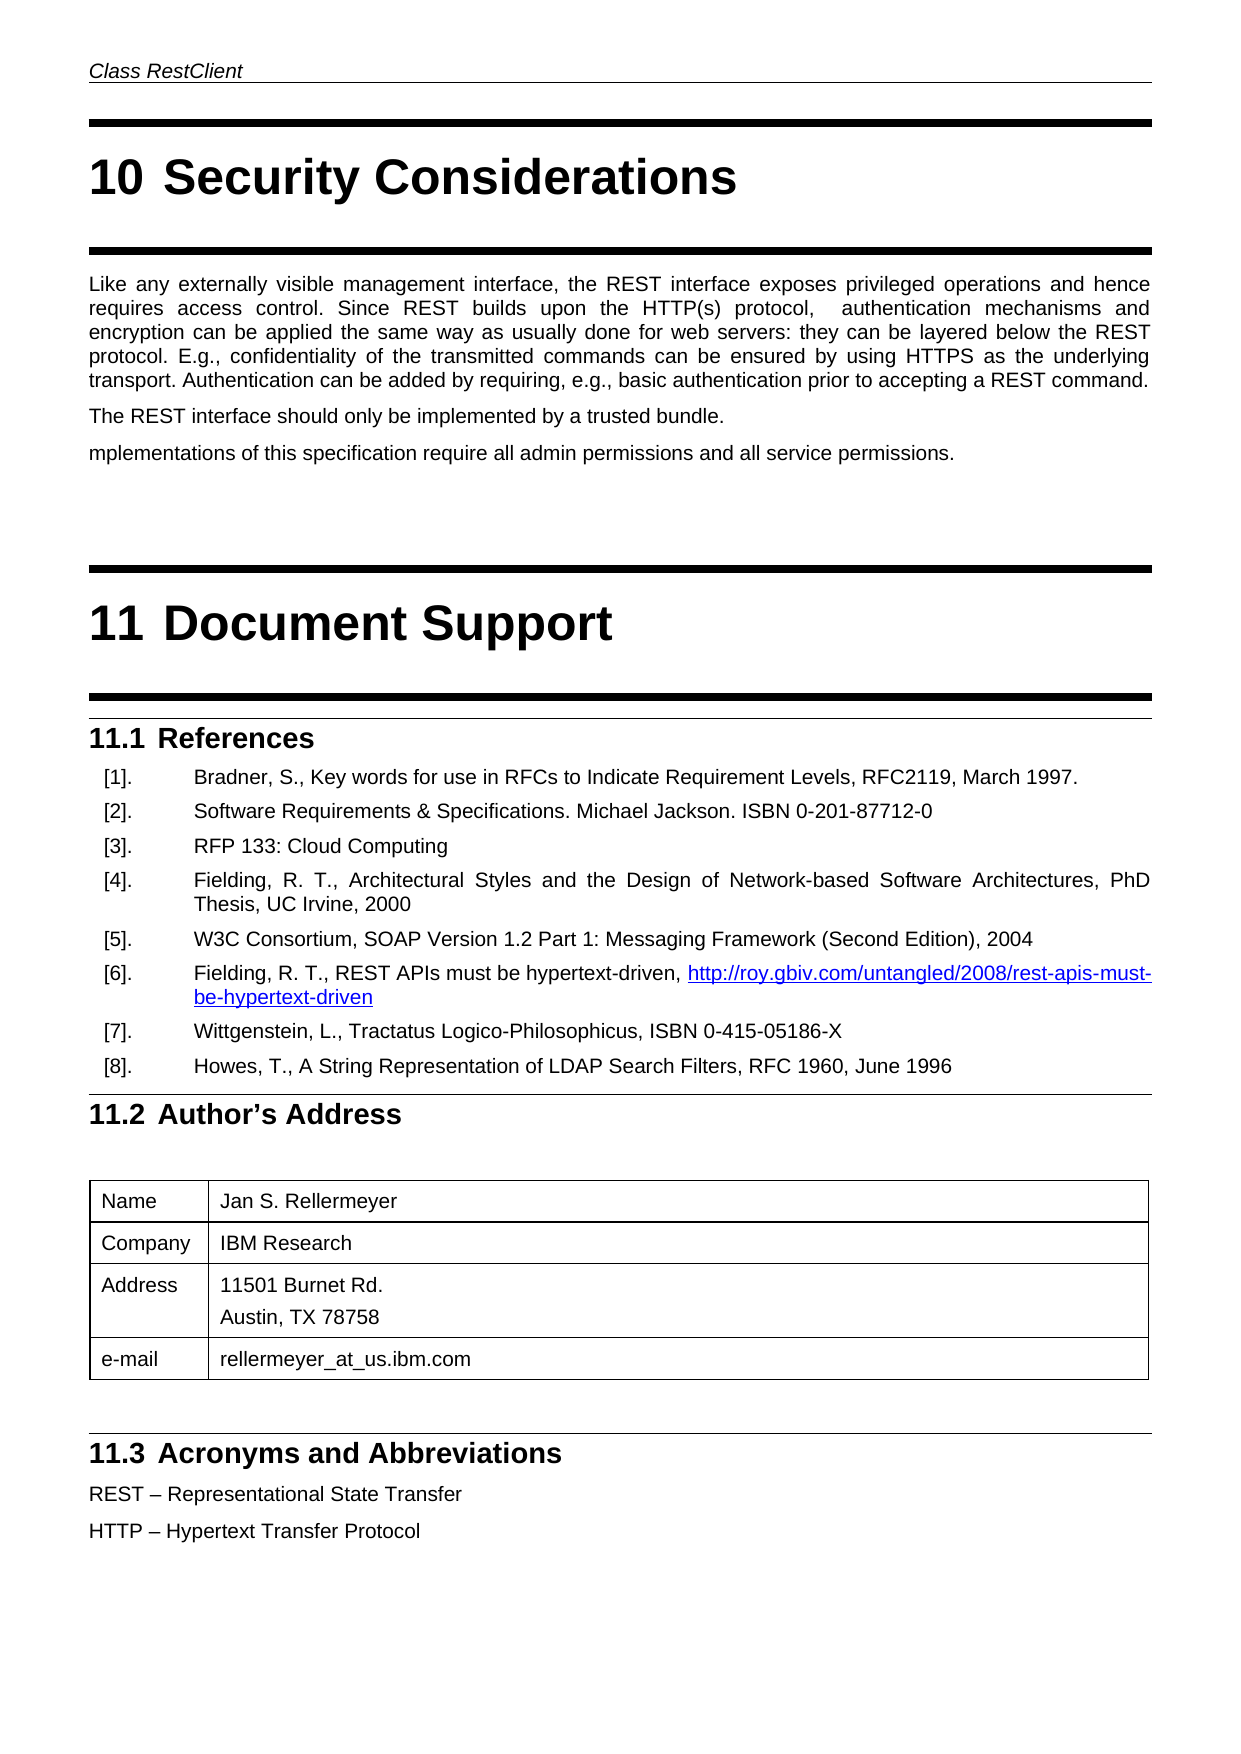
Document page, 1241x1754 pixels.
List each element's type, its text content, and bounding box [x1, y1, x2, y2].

subtitle Author’s Address [88, 1095, 1152, 1131]
text REST – Representational State Transfer [88, 1482, 1152, 1506]
text Like any externally visible management interface, the REST interface exposes privileged operations and hence requires access control. Since REST builds upon the HTTP(s) protocol, authentication mechanisms and encryption can be applied the same way as usually done for web servers: they can be layered below the REST protocol. E.g., confidentiality of the transmitted commands can be ensured by using HTTPS as the underlying transport. Authentication can be added by requiring, e.g., basic authentication prior to accepting a REST command. [88, 272, 1152, 392]
list Fielding, R. T., Architectural Styles and the Design of Network-based Software Architectures, PhD Thesis, UC Irvine, 2000 [103, 868, 1152, 916]
subtitle Security Considerations [88, 120, 1152, 255]
table_header Jan S. Rellermeyer [209, 1181, 1148, 1221]
list Software Requirements & Specifications. Michael Jackson. ISBN 0-201-87712-0 [103, 799, 1152, 823]
list Howes, T., A String Representation of LDAP Search Filters, RFC 1960, June 1996 [103, 1053, 1152, 1077]
subtitle Document Support [88, 566, 1152, 701]
table_cell 11501 Burnet Rd. Austin, TX 78758 [209, 1264, 1148, 1337]
list Wittgenstein, L., Tractatus Logico-Philosophicus, ISBN 0-415-05186-X [103, 1019, 1152, 1043]
table_cell IBM Research [209, 1223, 1148, 1263]
subtitle Acronyms and Abbreviations [88, 1434, 1152, 1469]
table_header Name [91, 1181, 208, 1221]
table_cell Address [91, 1264, 208, 1337]
list Bradner, S., Key words for use in RFCs to Indicate Requirement Levels, RFC2119, March 1997. [103, 765, 1152, 789]
text The REST interface should only be implemented by a trusted bundle. [88, 404, 1152, 428]
text HTTP – Hypertext Transfer Protocol [88, 1518, 1152, 1542]
subtitle References [88, 719, 1152, 754]
table_cell rellermeyer_at_us.ibm.com [209, 1338, 1148, 1379]
table_cell Company [91, 1223, 208, 1263]
list RFP 133: Cloud Computing [103, 834, 1152, 858]
list W3C Consortium, SOAP Version 1.2 Part 1: Messaging Framework (Second Edition), 2004 [103, 926, 1152, 950]
table_cell e-mail [91, 1338, 208, 1379]
list Fielding, R. T., REST APIs must be hypertext-driven, http://roy.gbiv.com/untangled/2008/rest-apis-must-be-hypertext-driven [103, 961, 1152, 1009]
text mplementations of this specification require all admin permissions and all service permissions. [88, 441, 1152, 464]
